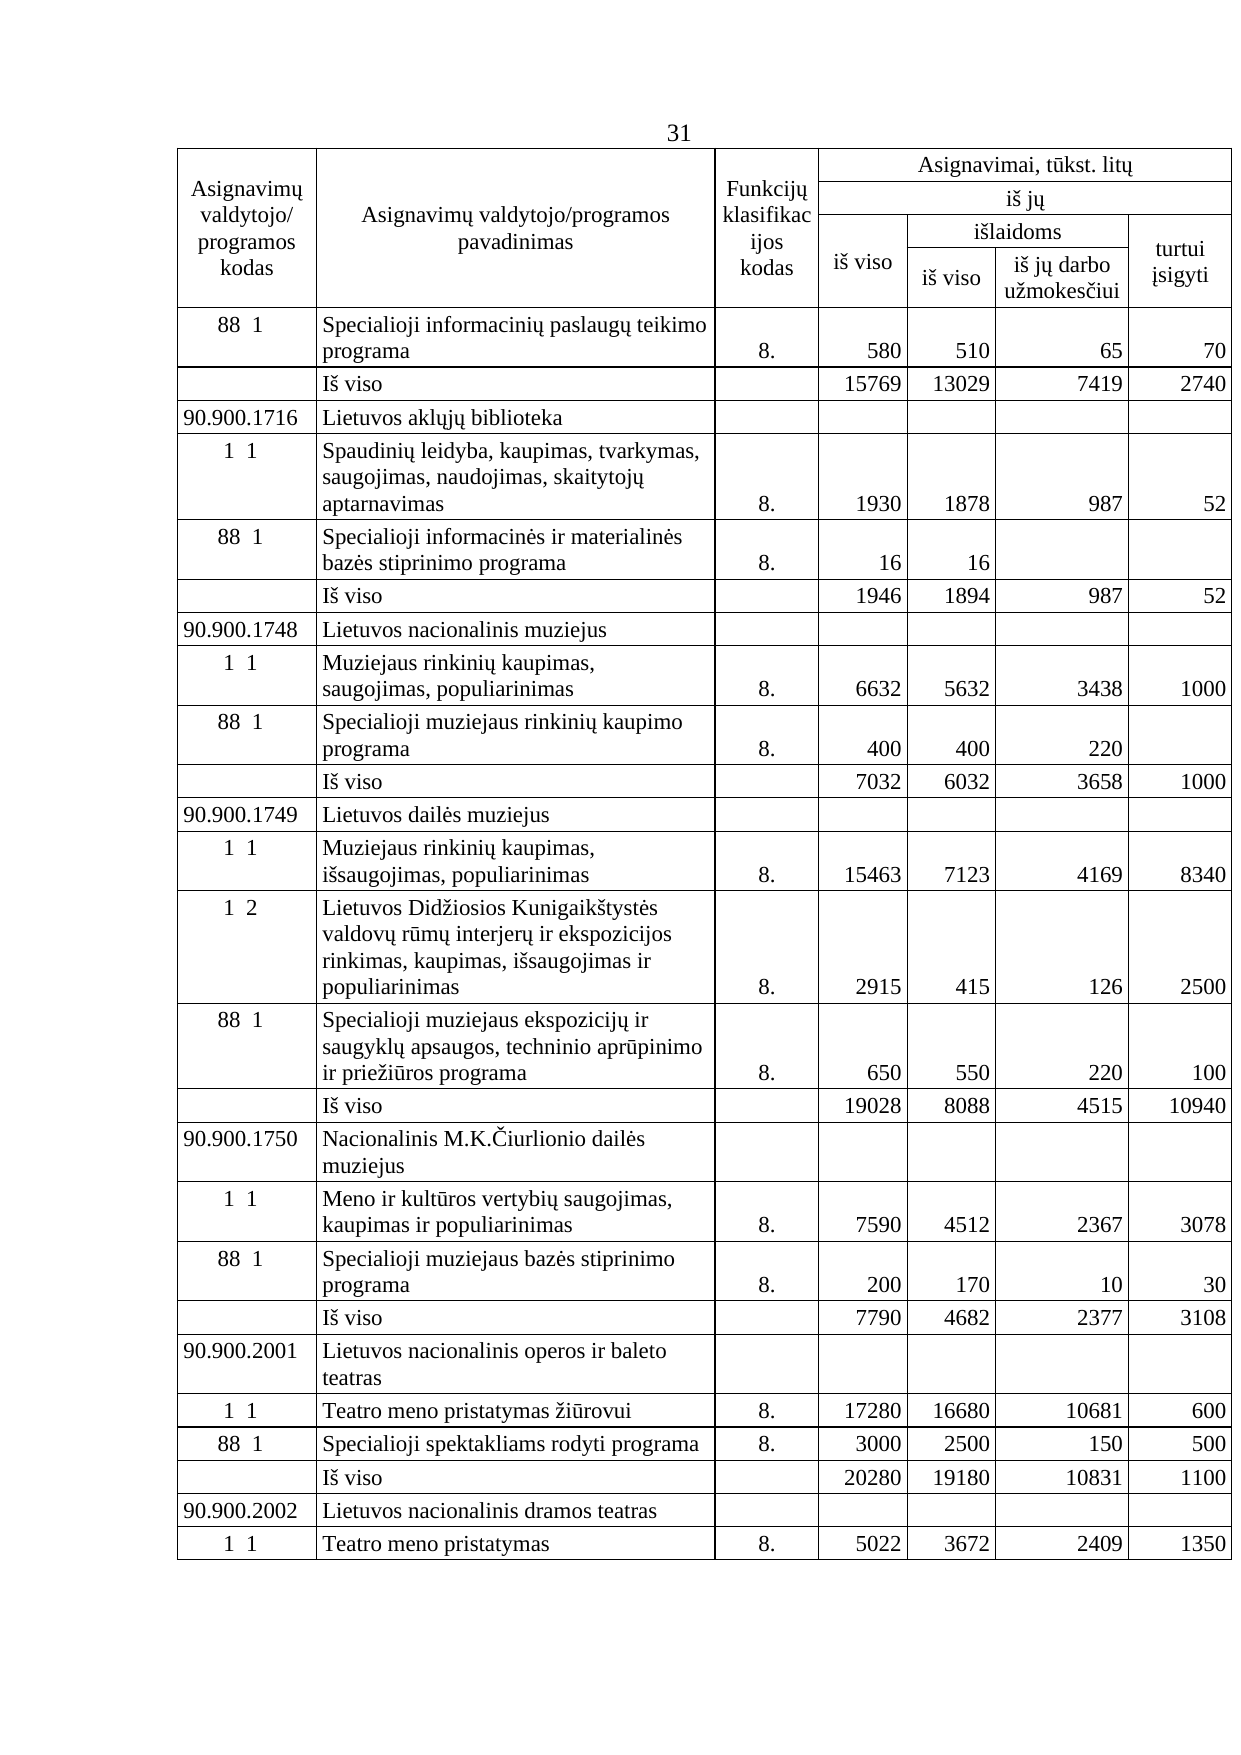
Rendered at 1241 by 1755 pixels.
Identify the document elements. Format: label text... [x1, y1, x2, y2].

table_cell 8. [716, 308, 818, 366]
table_cell 2915 [819, 891, 907, 1002]
table_cell [819, 401, 907, 433]
table_cell 126 [996, 891, 1128, 1002]
table_cell 5632 [908, 646, 995, 704]
table_cell Lietuvos nacionalinis muziejus [317, 613, 714, 645]
table_cell 90.900.1749 [178, 798, 316, 831]
table_cell 52 [1129, 580, 1231, 612]
table_cell 1 2 [178, 891, 316, 1002]
table_cell [1129, 1494, 1231, 1526]
table_cell 10681 [996, 1394, 1128, 1426]
table_cell 2409 [996, 1527, 1128, 1559]
table_cell 2377 [996, 1301, 1128, 1333]
table_header Funkcijų klasifikacijos kodas [716, 149, 818, 307]
table_cell 4512 [908, 1182, 995, 1241]
table_cell [819, 613, 907, 645]
table_cell 150 [996, 1428, 1128, 1459]
table_cell 1100 [1129, 1461, 1231, 1493]
table_cell 19028 [819, 1089, 907, 1122]
table_cell 415 [908, 891, 995, 1002]
table_cell 90.900.1748 [178, 613, 316, 645]
table_cell Teatro meno pristatymas [317, 1527, 714, 1559]
table_cell [819, 1494, 907, 1526]
table_cell [716, 1123, 818, 1181]
table_cell 4169 [996, 832, 1128, 890]
table_cell 8. [716, 1004, 818, 1088]
table_cell 1878 [908, 434, 995, 519]
table_cell turtui įsigyti [1129, 215, 1231, 307]
table_cell 8. [716, 1527, 818, 1559]
table_cell 3672 [908, 1527, 995, 1559]
table_cell Nacionalinis M.K.Čiurlionio dailės muziejus [317, 1123, 714, 1181]
table_cell Specialioji spektakliams rodyti programa [317, 1428, 714, 1459]
table_header Asignavimai, tūkst. litų [819, 149, 1231, 181]
table_cell [716, 613, 818, 645]
table_cell 13029 [908, 368, 995, 400]
table_cell [716, 368, 818, 400]
table_cell 88 1 [178, 706, 316, 764]
table_cell Teatro meno pristatymas žiūrovui [317, 1394, 714, 1426]
table_cell iš jų [819, 182, 1231, 214]
table_cell 4682 [908, 1301, 995, 1333]
table_cell 6632 [819, 646, 907, 704]
table_cell 8. [716, 1182, 818, 1241]
table_cell 7590 [819, 1182, 907, 1241]
table_cell [716, 798, 818, 831]
table_cell 8. [716, 1428, 818, 1459]
table_cell [819, 1123, 907, 1181]
table_cell [996, 1494, 1128, 1526]
table_cell 8088 [908, 1089, 995, 1122]
table_cell 8. [716, 706, 818, 764]
table_cell [1129, 520, 1231, 578]
table_cell 2500 [1129, 891, 1231, 1002]
table_cell 2367 [996, 1182, 1128, 1241]
table_cell Specialioji muziejaus rinkinių kaupimo programa [317, 706, 714, 764]
table_cell [178, 1301, 316, 1333]
table_cell 10 [996, 1242, 1128, 1300]
table_cell 1 1 [178, 832, 316, 890]
table_cell 5022 [819, 1527, 907, 1559]
table_cell 650 [819, 1004, 907, 1088]
table_cell Specialioji informacinės ir materialinės bazės stiprinimo programa [317, 520, 714, 578]
table_cell 4515 [996, 1089, 1128, 1122]
table_cell 3108 [1129, 1301, 1231, 1333]
table_cell [178, 1089, 316, 1122]
table_cell 500 [1129, 1428, 1231, 1459]
table_cell 987 [996, 580, 1128, 612]
table_cell 510 [908, 308, 995, 366]
table_cell 30 [1129, 1242, 1231, 1300]
table_cell 170 [908, 1242, 995, 1300]
table_cell iš jų darbo užmokesčiui [996, 248, 1128, 307]
table_cell [716, 1335, 818, 1393]
table_cell [1129, 798, 1231, 831]
table_cell 7123 [908, 832, 995, 890]
table_cell 88 1 [178, 1428, 316, 1459]
table_cell 70 [1129, 308, 1231, 366]
table_cell Lietuvos Didžiosios Kunigaikštystės valdovų rūmų interjerų ir ekspozicijos rinkimas, kaupimas, išsaugojimas ir populiarinimas [317, 891, 714, 1002]
table_cell iš viso [819, 215, 907, 307]
table_cell Iš viso [317, 1301, 714, 1333]
table_cell [996, 520, 1128, 578]
table_cell Iš viso [317, 580, 714, 612]
table_header Asignavimų valdytojo/ programos kodas [178, 149, 316, 307]
table_cell 88 1 [178, 520, 316, 578]
table_cell Lietuvos nacionalinis operos ir baleto teatras [317, 1335, 714, 1393]
table_cell 200 [819, 1242, 907, 1300]
table_cell 6032 [908, 765, 995, 797]
table_cell 7419 [996, 368, 1128, 400]
table_cell 550 [908, 1004, 995, 1088]
table_cell Spaudinių leidyba, kaupimas, tvarkymas, saugojimas, naudojimas, skaitytojų aptarnavimas [317, 434, 714, 519]
table_cell 10831 [996, 1461, 1128, 1493]
table_cell [996, 613, 1128, 645]
table_cell 1350 [1129, 1527, 1231, 1559]
table_cell [908, 1494, 995, 1526]
table_cell 1 1 [178, 1394, 316, 1426]
table_cell Iš viso [317, 765, 714, 797]
table_cell 7032 [819, 765, 907, 797]
table_cell [178, 765, 316, 797]
table_cell [908, 1335, 995, 1393]
table_cell 7790 [819, 1301, 907, 1333]
table_cell 65 [996, 308, 1128, 366]
table_cell Meno ir kultūros vertybių saugojimas, kaupimas ir populiarinimas [317, 1182, 714, 1241]
table_cell [819, 798, 907, 831]
table_cell [178, 1461, 316, 1493]
table_cell 16 [908, 520, 995, 578]
table_cell 1000 [1129, 646, 1231, 704]
table_cell 400 [819, 706, 907, 764]
table_cell 1 1 [178, 1182, 316, 1241]
table_cell Specialioji informacinių paslaugų teikimo programa [317, 308, 714, 366]
table_cell 8. [716, 520, 818, 578]
table_cell [716, 1301, 818, 1333]
table_cell 90.900.1716 [178, 401, 316, 433]
table_cell [178, 580, 316, 612]
table_cell 88 1 [178, 1004, 316, 1088]
table_cell Lietuvos aklųjų biblioteka [317, 401, 714, 433]
table_cell [908, 613, 995, 645]
table_cell 1894 [908, 580, 995, 612]
table_cell 19180 [908, 1461, 995, 1493]
table_cell 8. [716, 891, 818, 1002]
table_cell 1000 [1129, 765, 1231, 797]
table_cell 580 [819, 308, 907, 366]
table_cell [716, 1089, 818, 1122]
table_cell [1129, 1123, 1231, 1181]
table_cell [1129, 613, 1231, 645]
table_cell 90.900.1750 [178, 1123, 316, 1181]
table_cell [819, 1335, 907, 1393]
table_cell Iš viso [317, 1089, 714, 1122]
table_cell 1930 [819, 434, 907, 519]
table_cell [716, 1494, 818, 1526]
table_cell 17280 [819, 1394, 907, 1426]
table_cell 400 [908, 706, 995, 764]
table_cell 220 [996, 706, 1128, 764]
table_cell Muziejaus rinkinių kaupimas, išsaugojimas, populiarinimas [317, 832, 714, 890]
table_cell 987 [996, 434, 1128, 519]
table_cell 3000 [819, 1428, 907, 1459]
table_cell [716, 401, 818, 433]
table_cell 15769 [819, 368, 907, 400]
table_cell 16 [819, 520, 907, 578]
table_cell išlaidoms [908, 215, 1128, 247]
table_cell 1 1 [178, 646, 316, 704]
table_cell 1 1 [178, 434, 316, 519]
table_cell Specialioji muziejaus bazės stiprinimo programa [317, 1242, 714, 1300]
table_cell 8. [716, 434, 818, 519]
table_cell 2740 [1129, 368, 1231, 400]
table_cell 20280 [819, 1461, 907, 1493]
table_cell 88 1 [178, 1242, 316, 1300]
table_cell 1946 [819, 580, 907, 612]
table_cell [716, 765, 818, 797]
table_cell [1129, 401, 1231, 433]
table_cell [716, 580, 818, 612]
table_cell 1 1 [178, 1527, 316, 1559]
table_cell 600 [1129, 1394, 1231, 1426]
table_cell [996, 1123, 1128, 1181]
table_cell iš viso [908, 248, 995, 307]
table_cell Muziejaus rinkinių kaupimas, saugojimas, populiarinimas [317, 646, 714, 704]
table_cell [996, 401, 1128, 433]
table_cell [908, 798, 995, 831]
table_cell Iš viso [317, 368, 714, 400]
table_cell [1129, 706, 1231, 764]
table_cell 52 [1129, 434, 1231, 519]
table_cell 3078 [1129, 1182, 1231, 1241]
table_cell 220 [996, 1004, 1128, 1088]
table_cell 16680 [908, 1394, 995, 1426]
table_cell [178, 368, 316, 400]
table_header Asignavimų valdytojo/programos pavadinimas [317, 149, 714, 307]
table_cell [908, 1123, 995, 1181]
table_cell 10940 [1129, 1089, 1231, 1122]
table_cell 8. [716, 1394, 818, 1426]
table_cell 3438 [996, 646, 1128, 704]
table_cell 90.900.2001 [178, 1335, 316, 1393]
table_cell Iš viso [317, 1461, 714, 1493]
table_cell [908, 401, 995, 433]
table_cell 8340 [1129, 832, 1231, 890]
table_cell [716, 1461, 818, 1493]
table_cell [1129, 1335, 1231, 1393]
table_cell Lietuvos dailės muziejus [317, 798, 714, 831]
table_cell [996, 1335, 1128, 1393]
table_cell 8. [716, 646, 818, 704]
table_cell 88 1 [178, 308, 316, 366]
table_cell 8. [716, 832, 818, 890]
table_cell 8. [716, 1242, 818, 1300]
table_cell 100 [1129, 1004, 1231, 1088]
table_cell 90.900.2002 [178, 1494, 316, 1526]
table_cell 2500 [908, 1428, 995, 1459]
table_cell [996, 798, 1128, 831]
table_cell 3658 [996, 765, 1128, 797]
table_cell Lietuvos nacionalinis dramos teatras [317, 1494, 714, 1526]
table_cell Specialioji muziejaus ekspozicijų ir saugyklų apsaugos, techninio aprūpinimo ir priežiūros programa [317, 1004, 714, 1088]
table_cell 15463 [819, 832, 907, 890]
